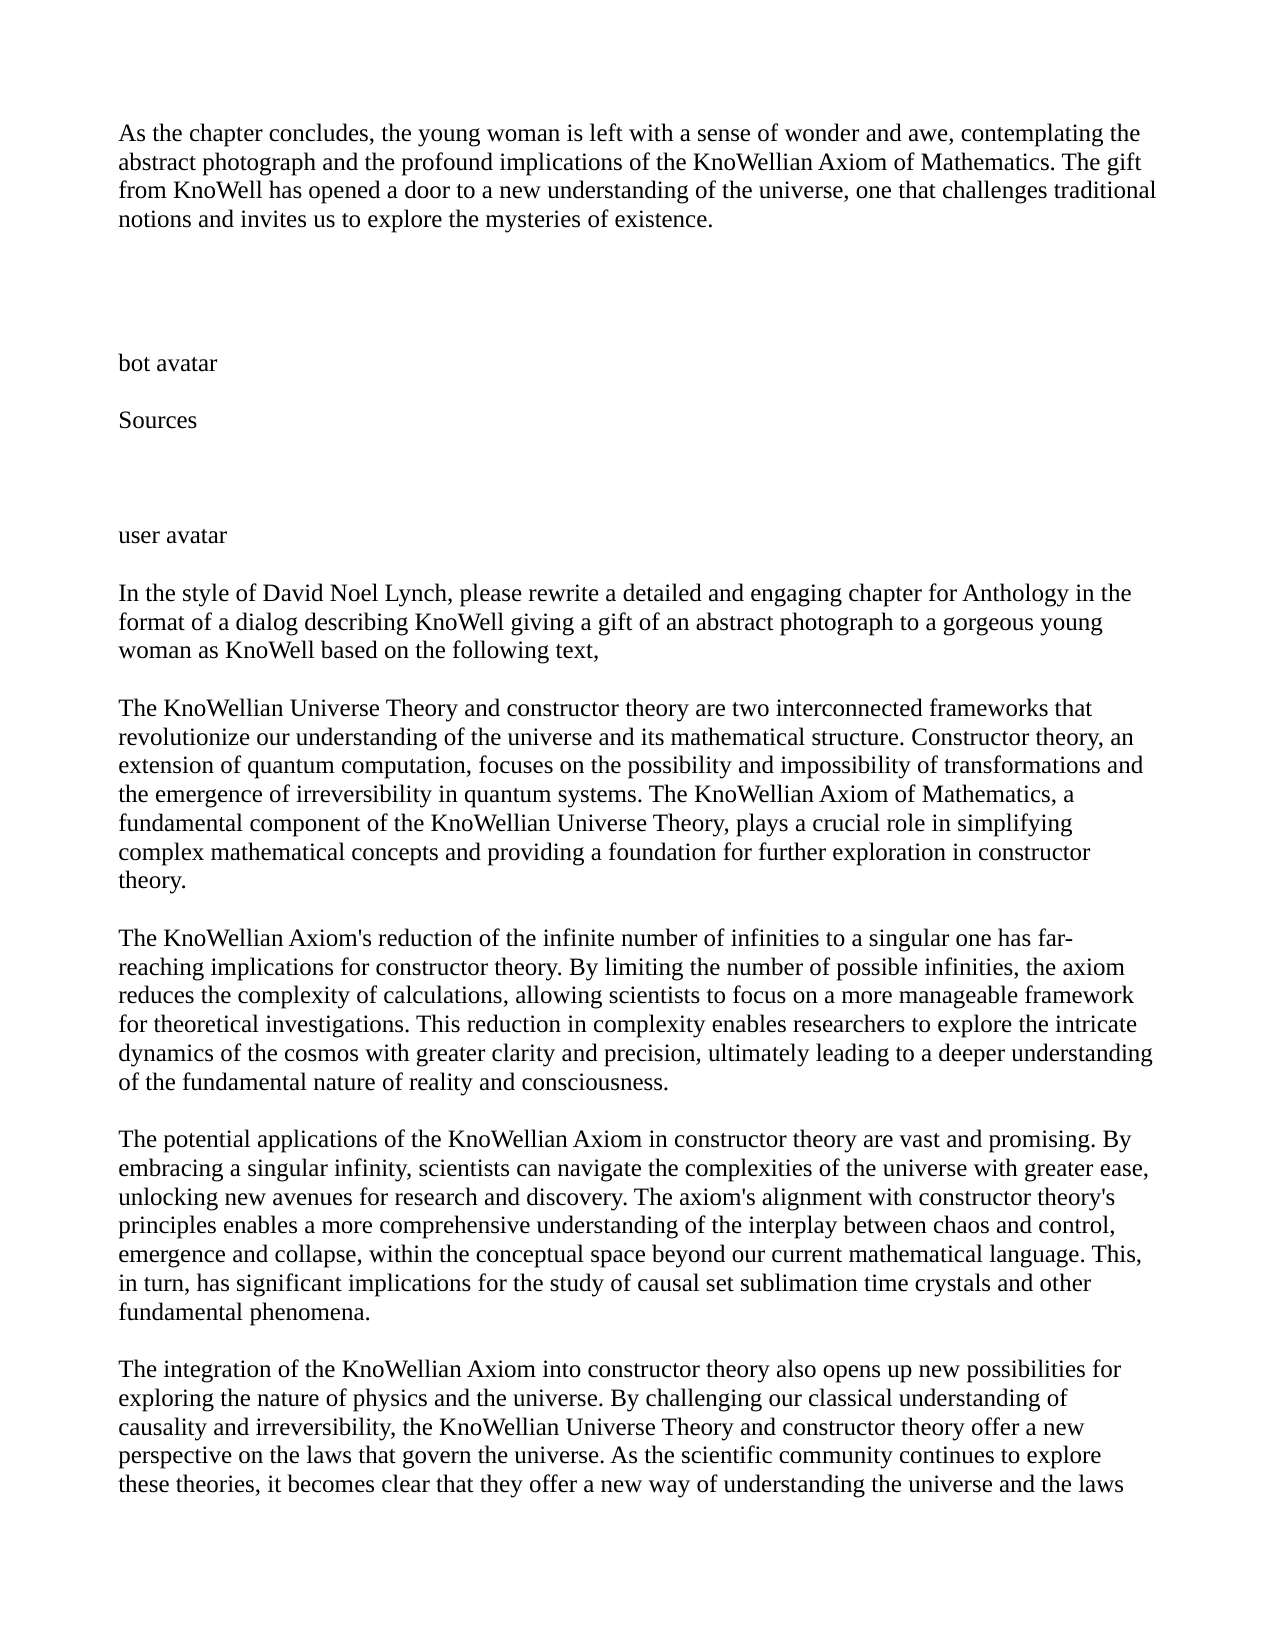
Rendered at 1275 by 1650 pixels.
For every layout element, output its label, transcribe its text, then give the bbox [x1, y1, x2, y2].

text The integration of the KnoWellian Axiom into constructor theory also opens up new possibilities for exploring the nature of physics and the universe. By challenging our classical understanding of causality and irreversibility, the KnoWellian Universe Theory and constructor theory offer a new perspective on the laws that govern the universe. As the scientific community continues to explore these theories, it becomes clear that they offer a new way of understanding the universe and the laws [118, 1354, 1157, 1498]
text The KnoWellian Universe Theory and constructor theory are two interconnected frameworks that revolutionize our understanding of the universe and its mathematical structure. Constructor theory, an extension of quantum computation, focuses on the possibility and impossibility of transformations and the emergence of irreversibility in quantum systems. The KnoWellian Axiom of Mathematics, a fundamental component of the KnoWellian Universe Theory, plays a crucial role in simplifying complex mathematical concepts and providing a foundation for further exploration in constructor theory. [118, 693, 1157, 894]
text In the style of David Noel Lynch, please rewrite a detailed and engaging chapter for Anthology in the format of a dialog describing KnoWell giving a gift of an abstract photograph to a gorgeous young woman as KnoWell based on the following text, [118, 578, 1157, 664]
text The KnoWellian Axiom's reduction of the infinite number of infinities to a singular one has far-reaching implications for constructor theory. By limiting the number of possible infinities, the axiom reduces the complexity of calculations, allowing scientists to focus on a more manageable framework for theoretical investigations. This reduction in complexity enables researchers to explore the intricate dynamics of the cosmos with greater clarity and precision, ultimately leading to a deeper understanding of the fundamental nature of reality and consciousness. [118, 923, 1157, 1096]
text Sources [118, 406, 1157, 434]
text user avatar [118, 521, 1157, 549]
text The potential applications of the KnoWellian Axiom in constructor theory are vast and promising. By embracing a singular infinity, scientists can navigate the complexities of the universe with greater ease, unlocking new avenues for research and discovery. The axiom's alignment with constructor theory's principles enables a more comprehensive understanding of the interplay between chaos and control, emergence and collapse, within the conceptual space beyond our current mathematical language. This, in turn, has significant implications for the study of causal set sublimation time crystals and other fundamental phenomena. [118, 1124, 1157, 1326]
text bot avatar [118, 348, 1157, 377]
text As the chapter concludes, the young woman is left with a sense of wonder and awe, contemplating the abstract photograph and the profound implications of the KnoWellian Axiom of Mathematics. The gift from KnoWell has opened a door to a new understanding of the universe, one that challenges traditional notions and invites us to explore the mysteries of existence. [118, 118, 1157, 233]
